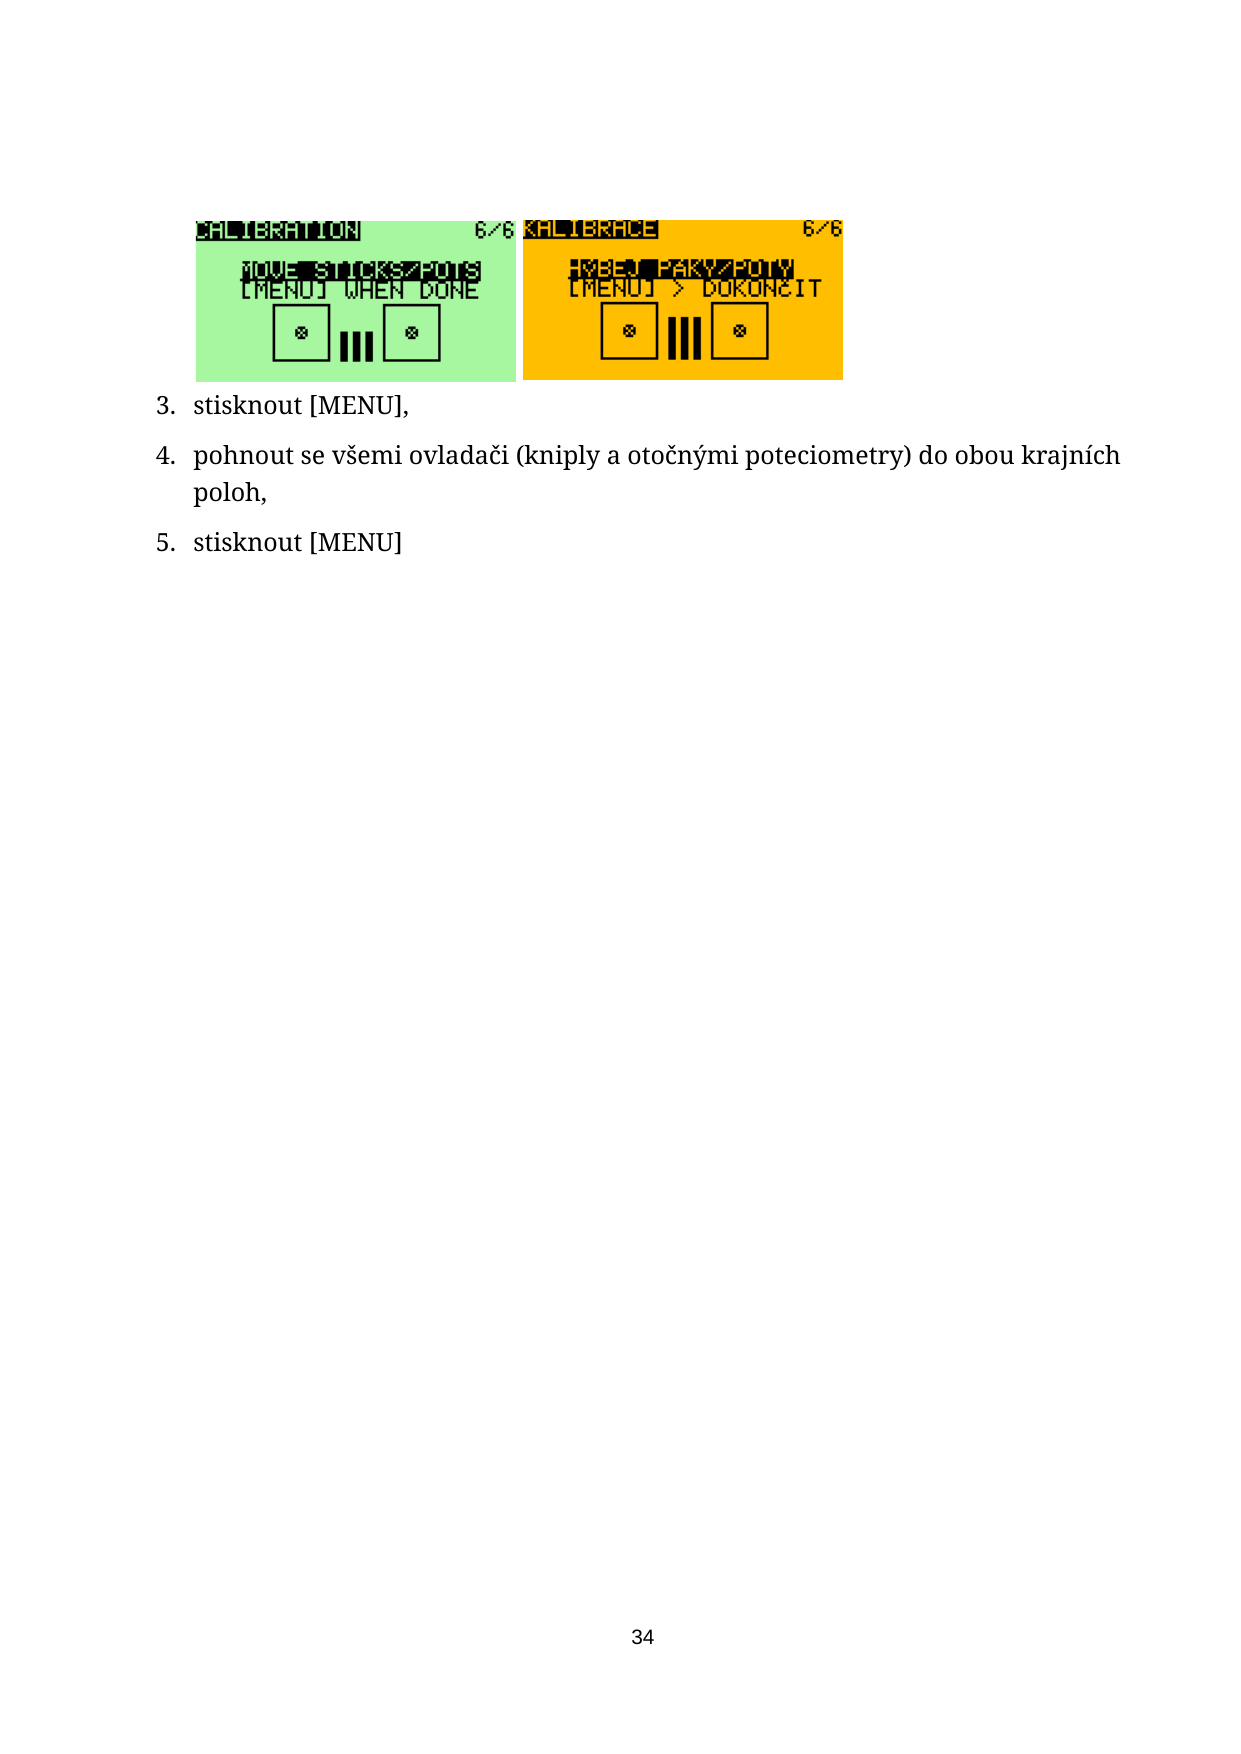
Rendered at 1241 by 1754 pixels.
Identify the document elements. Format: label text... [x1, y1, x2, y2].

picture [523, 220, 843, 380]
picture [195, 221, 516, 382]
list pohnout se všemi ovladači (kniply a otočnými poteciometry) do obou krajních poloh, [156, 437, 1122, 509]
list stisknout [MENU] [156, 525, 1122, 559]
list stisknout [MENU], [156, 182, 1122, 422]
